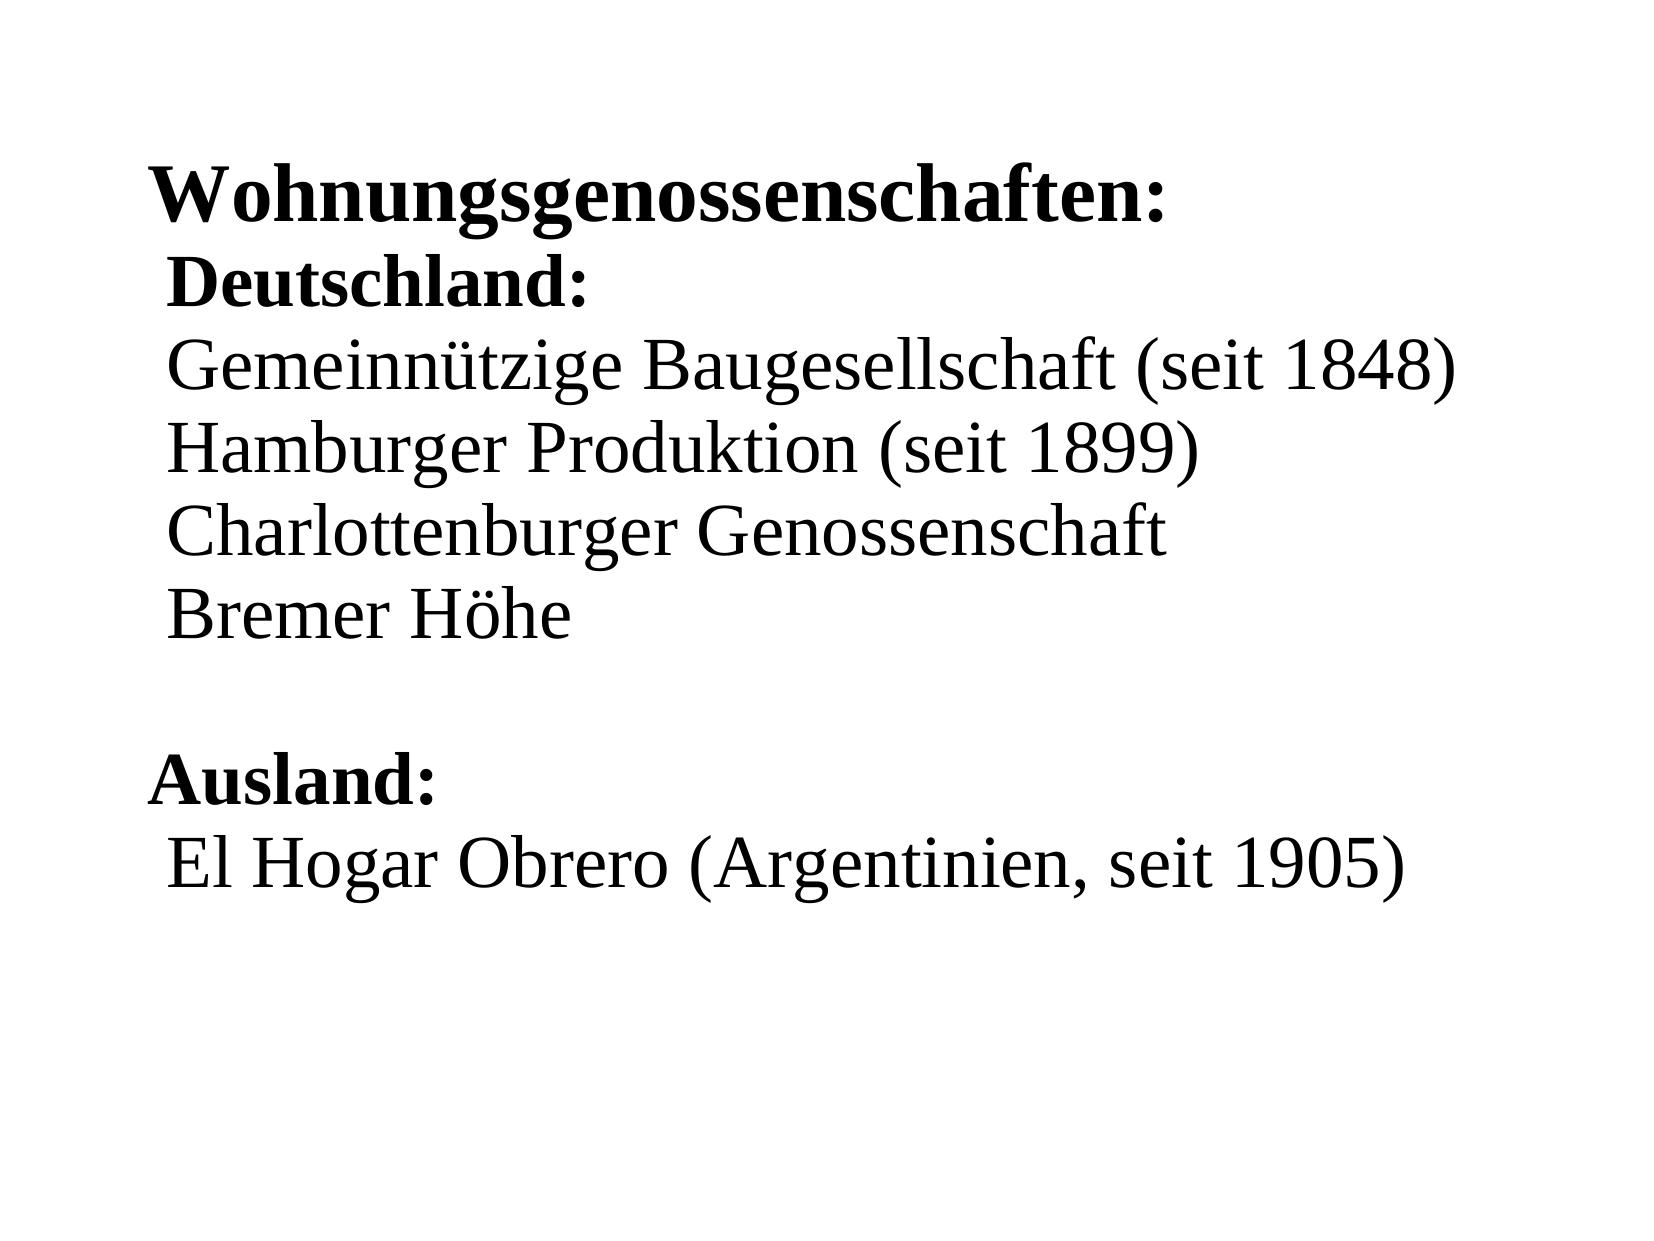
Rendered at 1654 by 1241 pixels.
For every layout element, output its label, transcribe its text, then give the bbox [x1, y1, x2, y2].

text_box Wohnungsgenossenschaften: Deutschland: Gemeinnützige Baugesellschaft (seit 1848) Hamburger Produktion (seit 1899) Charlottenburger Genossenschaft Bremer Höhe Ausland: El Hogar Obrero (Argentinien, seit 1905) [147, 147, 1460, 1011]
